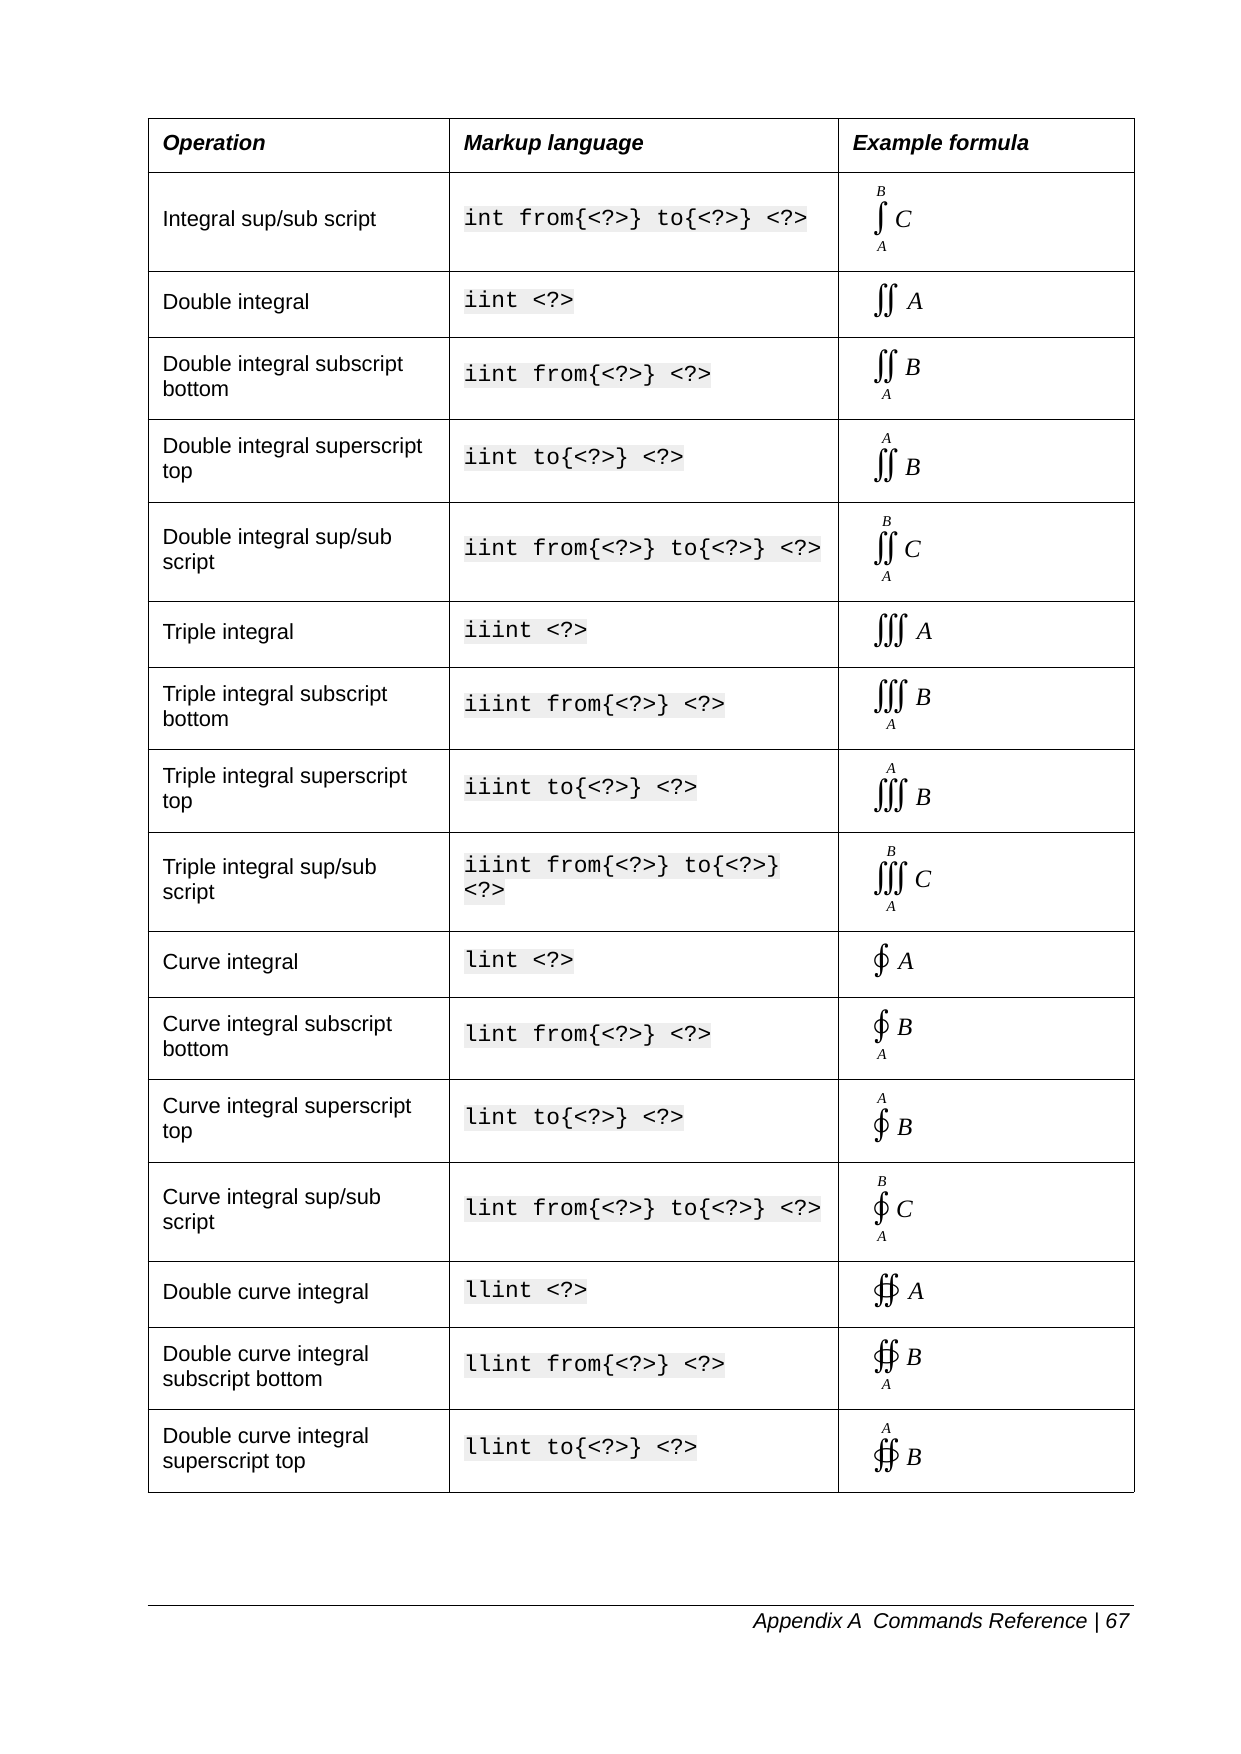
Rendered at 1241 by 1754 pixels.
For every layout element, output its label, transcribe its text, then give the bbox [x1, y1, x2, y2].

table_header Example formula [839, 119, 1134, 172]
table_cell [839, 1262, 1134, 1327]
table_cell Double integral [149, 272, 449, 337]
table_cell Integral sup/sub script [149, 173, 449, 271]
table_cell iint from{<?>} to{<?>} <?> [450, 503, 838, 601]
table_cell [839, 272, 1134, 337]
table_header Operation [149, 119, 449, 172]
table_cell Curve integral sup/sub script [149, 1163, 449, 1261]
table_cell iiint from{<?>} <?> [450, 668, 838, 749]
table_cell llint from{<?>} <?> [450, 1328, 838, 1409]
table_cell lint from{<?>} to{<?>} <?> [450, 1163, 838, 1261]
table_cell Double curve integral [149, 1262, 449, 1327]
table_cell lint <?> [450, 932, 838, 997]
table_cell [839, 338, 1134, 419]
table_cell iint to{<?>} <?> [450, 420, 838, 502]
table_cell Triple integral superscript top [149, 750, 449, 832]
table_cell iiint from{<?>} to{<?>} <?> [450, 833, 838, 931]
table_cell Curve integral subscript bottom [149, 998, 449, 1079]
table_cell iiint <?> [450, 602, 838, 667]
table_cell [839, 1163, 1134, 1261]
table_cell [839, 503, 1134, 601]
table_cell Triple integral subscript bottom [149, 668, 449, 749]
table_cell [839, 833, 1134, 931]
table_cell [839, 1080, 1134, 1162]
table_cell Double curve integral superscript top [149, 1410, 449, 1492]
table_cell [839, 602, 1134, 667]
table_cell llint to{<?>} <?> [450, 1410, 838, 1492]
table_cell iint <?> [450, 272, 838, 337]
table_cell [839, 998, 1134, 1079]
table_cell Triple integral sup/sub script [149, 833, 449, 931]
table_cell Triple integral [149, 602, 449, 667]
table_cell iiint to{<?>} <?> [450, 750, 838, 832]
table_cell [839, 668, 1134, 749]
table_cell int from{<?>} to{<?>} <?> [450, 173, 838, 271]
table_cell Double integral subscript bottom [149, 338, 449, 419]
table_cell lint from{<?>} <?> [450, 998, 838, 1079]
table_cell Double curve integral subscript bottom [149, 1328, 449, 1409]
table_cell [839, 932, 1134, 997]
table_cell [839, 1410, 1134, 1492]
table_cell [839, 420, 1134, 502]
table_cell Double integral superscript top [149, 420, 449, 502]
table_cell [839, 1328, 1134, 1409]
table_cell Curve integral [149, 932, 449, 997]
table_cell lint to{<?>} <?> [450, 1080, 838, 1162]
table_cell [839, 750, 1134, 832]
table_cell Curve integral superscript top [149, 1080, 449, 1162]
table_cell [839, 173, 1134, 271]
table_header Markup language [450, 119, 838, 172]
table_cell iint from{<?>} <?> [450, 338, 838, 419]
table_cell Double integral sup/sub script [149, 503, 449, 601]
table_cell llint <?> [450, 1262, 838, 1327]
